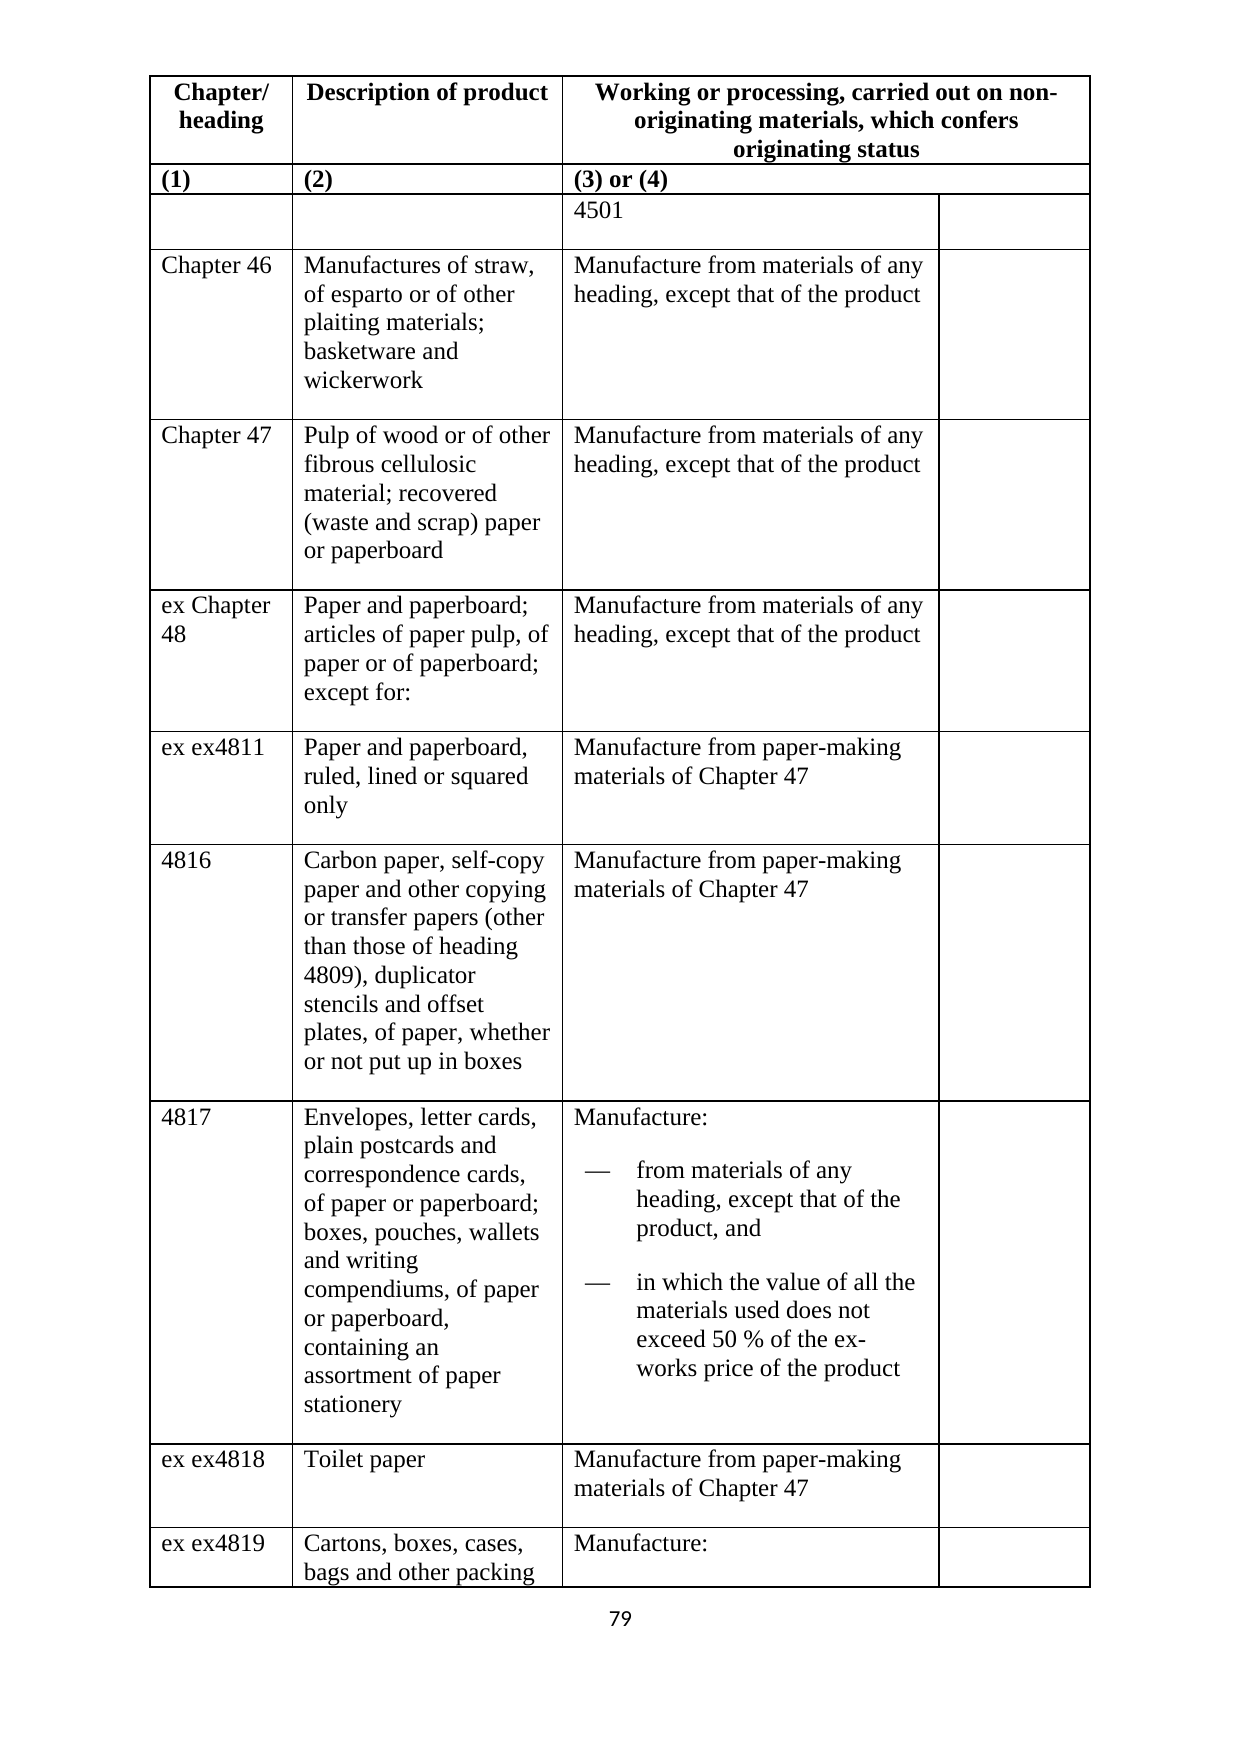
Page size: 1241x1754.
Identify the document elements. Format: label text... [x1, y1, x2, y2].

table_cell Paper and paperboard; articles of paper pulp, of paper or of paperboard; except for: [293, 591, 562, 731]
table_cell Paper and paperboard, ruled, lined or squared only [293, 732, 562, 843]
table_cell Manufacture from paper-making materials of Chapter 47 [563, 732, 938, 843]
table_cell Manufacture from materials of any heading, except that of the product [563, 591, 938, 731]
table_header — [574, 1155, 625, 1267]
table_cell [940, 732, 1089, 843]
table_cell Chapter 47 [151, 420, 292, 589]
table_cell in which the value of all the materials used does not exceed 50 % of the ex-works price of the product [625, 1267, 928, 1407]
table_cell Manufacture: [563, 1528, 938, 1586]
table_cell ex ex4811 [151, 732, 292, 843]
table_cell — [574, 1267, 625, 1407]
table_cell [940, 250, 1089, 419]
table_cell ex ex4818 [151, 1445, 292, 1527]
table_header Description of product [293, 77, 562, 163]
table_header Working or processing, carried out on non-originating materials, which confers originating status [563, 77, 1089, 163]
table_cell 4816 [151, 845, 292, 1100]
table_cell Manufacture from materials of any heading, except that of the product [563, 250, 938, 419]
table_cell [151, 195, 292, 248]
table_cell (1) [151, 165, 292, 193]
table_cell [940, 195, 1089, 248]
table_cell ex ex4819 [151, 1528, 292, 1586]
table_cell [940, 420, 1089, 589]
table_cell Manufacture from paper-making materials of Chapter 47 [563, 1445, 938, 1527]
table_cell Manufacture from materials of any heading, except that of the product [563, 420, 938, 589]
table_cell Envelopes, letter cards, plain postcards and correspondence cards, of paper or paperboard; boxes, pouches, wallets and writing compendiums, of paper or paperboard, containing an assortment of paper stationery [293, 1102, 562, 1443]
table_cell Carbon paper, self-copy paper and other copying or transfer papers (other than those of heading 4809), duplicator stencils and offset plates, of paper, whether or not put up in boxes [293, 845, 562, 1100]
table_header from materials of any heading, except that of the product, and [625, 1155, 928, 1267]
table_cell [940, 845, 1089, 1100]
table_cell [293, 195, 562, 248]
table_cell [940, 591, 1089, 731]
table_cell Manufacture: [563, 1102, 938, 1443]
table_cell 4501 [563, 195, 938, 248]
table_cell Manufacture from paper-making materials of Chapter 47 [563, 845, 938, 1100]
table_cell Chapter 46 [151, 250, 292, 419]
table_cell [940, 1445, 1089, 1527]
table_cell Toilet paper [293, 1445, 562, 1527]
table_cell (3) or (4) [563, 165, 1089, 193]
table_cell (2) [293, 165, 562, 193]
table_cell Manufactures of straw, of esparto or of other plaiting materials; basketware and wickerwork [293, 250, 562, 419]
table_cell Pulp of wood or of other fibrous cellulosic material; recovered (waste and scrap) paper or paperboard [293, 420, 562, 589]
table_cell ex Chapter 48 [151, 591, 292, 731]
table_cell Cartons, boxes, cases, bags and other packing [293, 1528, 562, 1586]
table_cell [940, 1528, 1089, 1586]
table_header Chapter/ heading [151, 77, 292, 163]
table_cell 4817 [151, 1102, 292, 1443]
table_cell [940, 1102, 1089, 1443]
